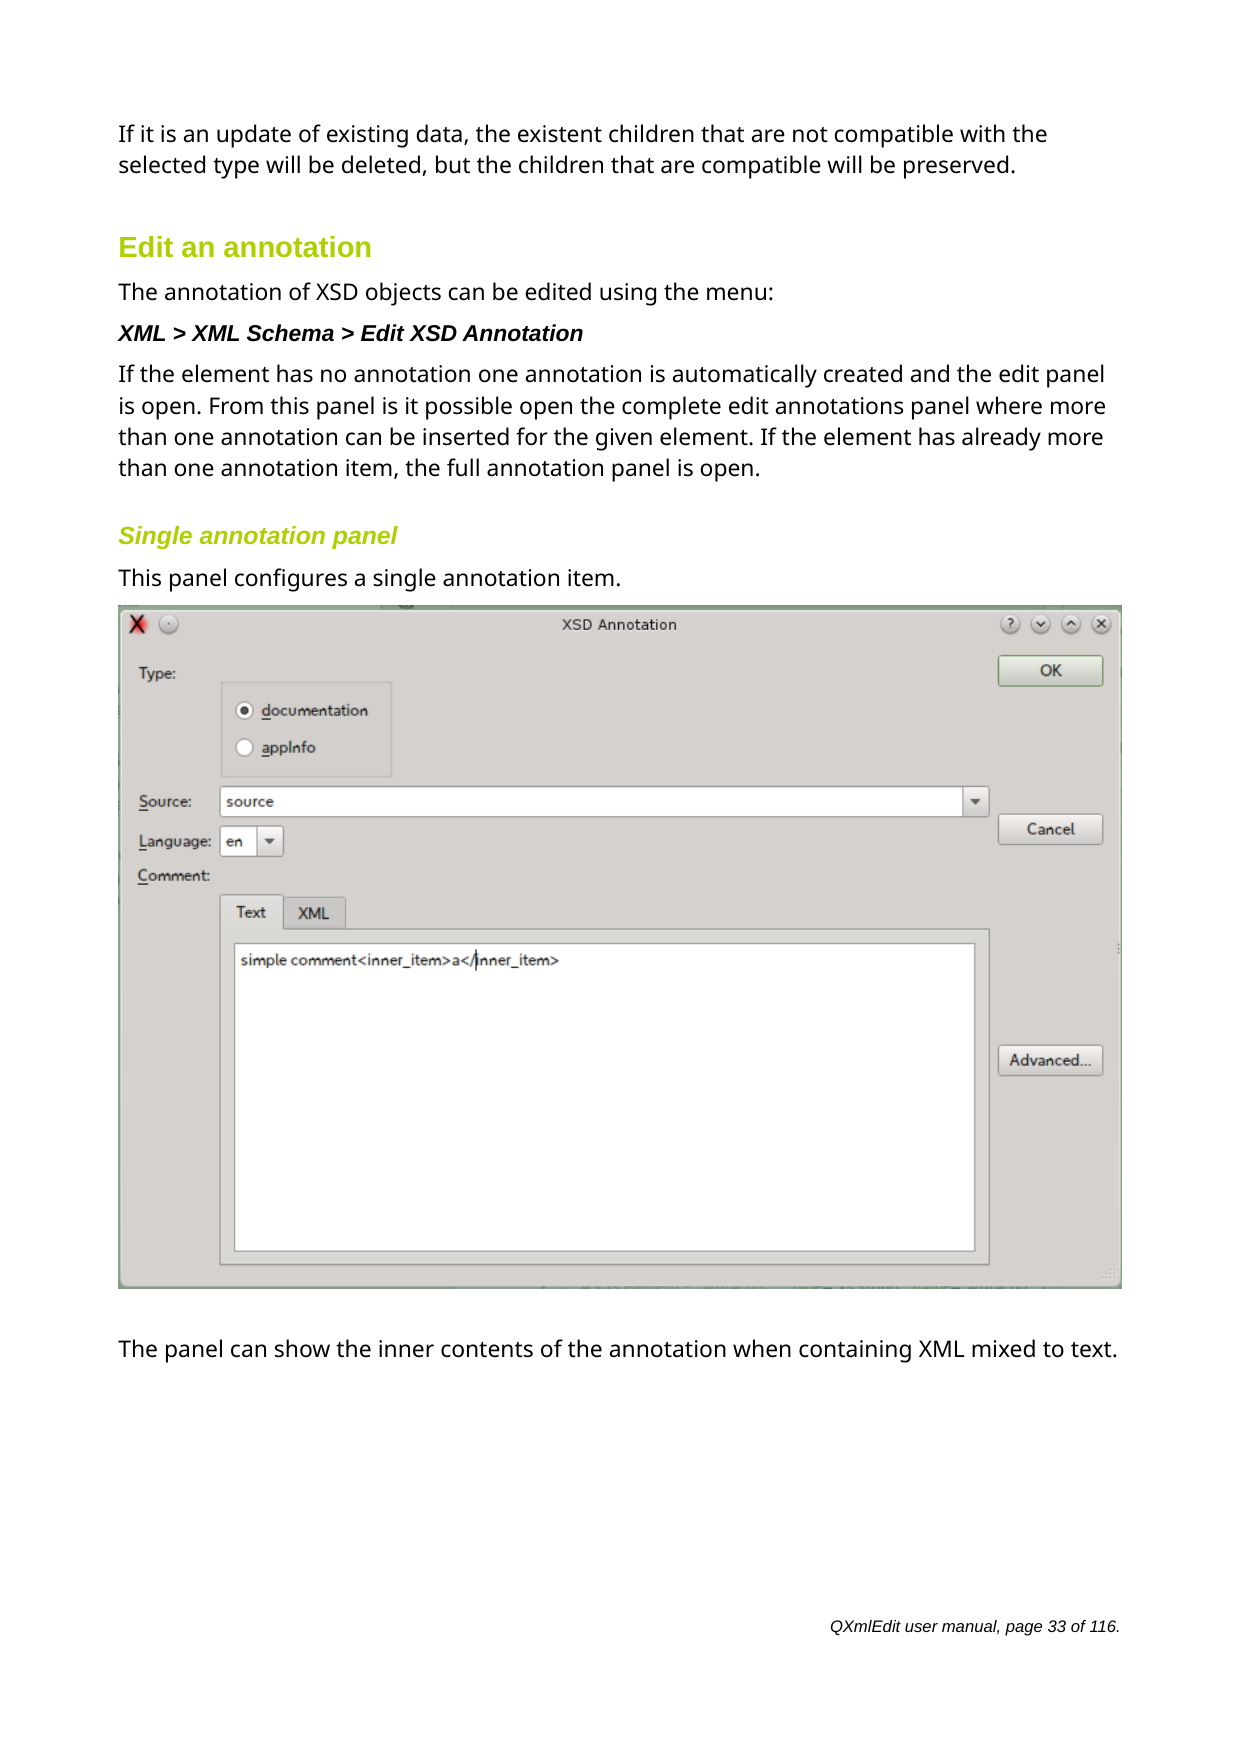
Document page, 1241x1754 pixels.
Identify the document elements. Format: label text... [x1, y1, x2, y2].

text If the element has no annotation one annotation is automatically created and the edit panel is open. From this panel is it possible open the complete edit annotations panel where more than one annotation can be inserted for the given element. If the element has already more than one annotation item, the full annotation panel is open. [118, 358, 1122, 483]
text XML > XML Schema > Edit XSD Annotation [118, 319, 1122, 346]
text The annotation of XSD objects can be edited using the menu: [118, 276, 1122, 307]
text If it is an update of existing data, the existent children that are not compatible with the selected type will be deleted, but the children that are compatible will be preserved. [118, 118, 1122, 181]
subtitle Single annotation panel [118, 521, 1122, 549]
picture [118, 605, 1122, 1289]
text The panel can show the inner contents of the annotation when containing XML mixed to text. [118, 1333, 1122, 1364]
subtitle Edit an annotation [118, 230, 1122, 263]
text This panel configures a single annotation item. [118, 562, 1122, 593]
